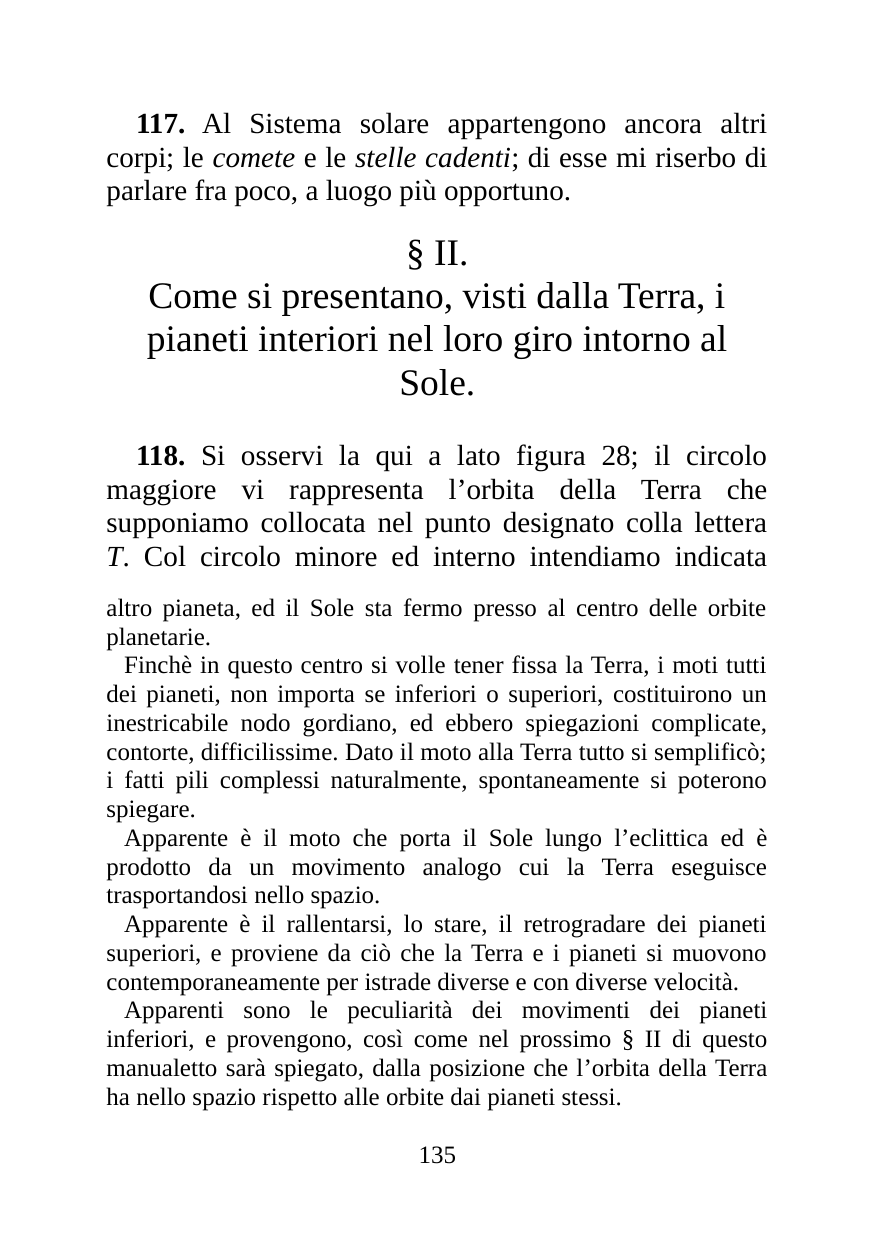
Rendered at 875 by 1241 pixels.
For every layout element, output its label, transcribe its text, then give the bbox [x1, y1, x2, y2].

subtitle § II. Come si presentano, visti dalla Terra, i pianeti interiori nel loro giro intorno al Sole. [106, 231, 768, 403]
text Apparenti sono le peculiarità dei movimenti dei pianeti inferiori, e provengono, così come nel prossimo § II di questo manualetto sarà spiegato, dalla posizione che l’orbita della Terra ha nello spazio rispetto alle orbite dai pianeti stessi. [106, 995, 768, 1110]
text Apparente è il moto che porta il Sole lungo l’eclittica ed è prodotto da un movimento analogo cui la Terra eseguisce trasportandosi nello spazio. [106, 823, 768, 909]
text altro pianeta, ed il Sole sta fermo presso al centro delle orbite planetarie. [106, 593, 768, 650]
text Finchè in questo centro si volle tener fissa la Terra, i moti tutti dei pianeti, non importa se inferiori o superiori, costituirono un inestricabile nodo gordiano, ed ebbero spiegazioni complicate, contorte, difficilissime. Dato il moto alla Terra tutto si semplificò; i fatti pili complessi naturalmente, spontaneamente si poterono spiegare. [106, 650, 768, 823]
text 118. Si osservi la qui a lato figura 28; il circolo maggiore vi rappresenta l’orbita della Terra che supponiamo collocata nel punto designato colla lettera T. Col circolo minore ed interno intendiamo indicata [106, 438, 768, 573]
text 117. Al Sistema solare appartengono ancora altri corpi; le comete e le stelle cadenti; di esse mi riserbo di parlare fra poco, a luogo più opportuno. [106, 106, 768, 207]
text Apparente è il rallentarsi, lo stare, il retrogradare dei pianeti superiori, e proviene da ciò che la Terra e i pianeti si muovono contemporaneamente per istrade diverse e con diverse velocità. [106, 909, 768, 995]
